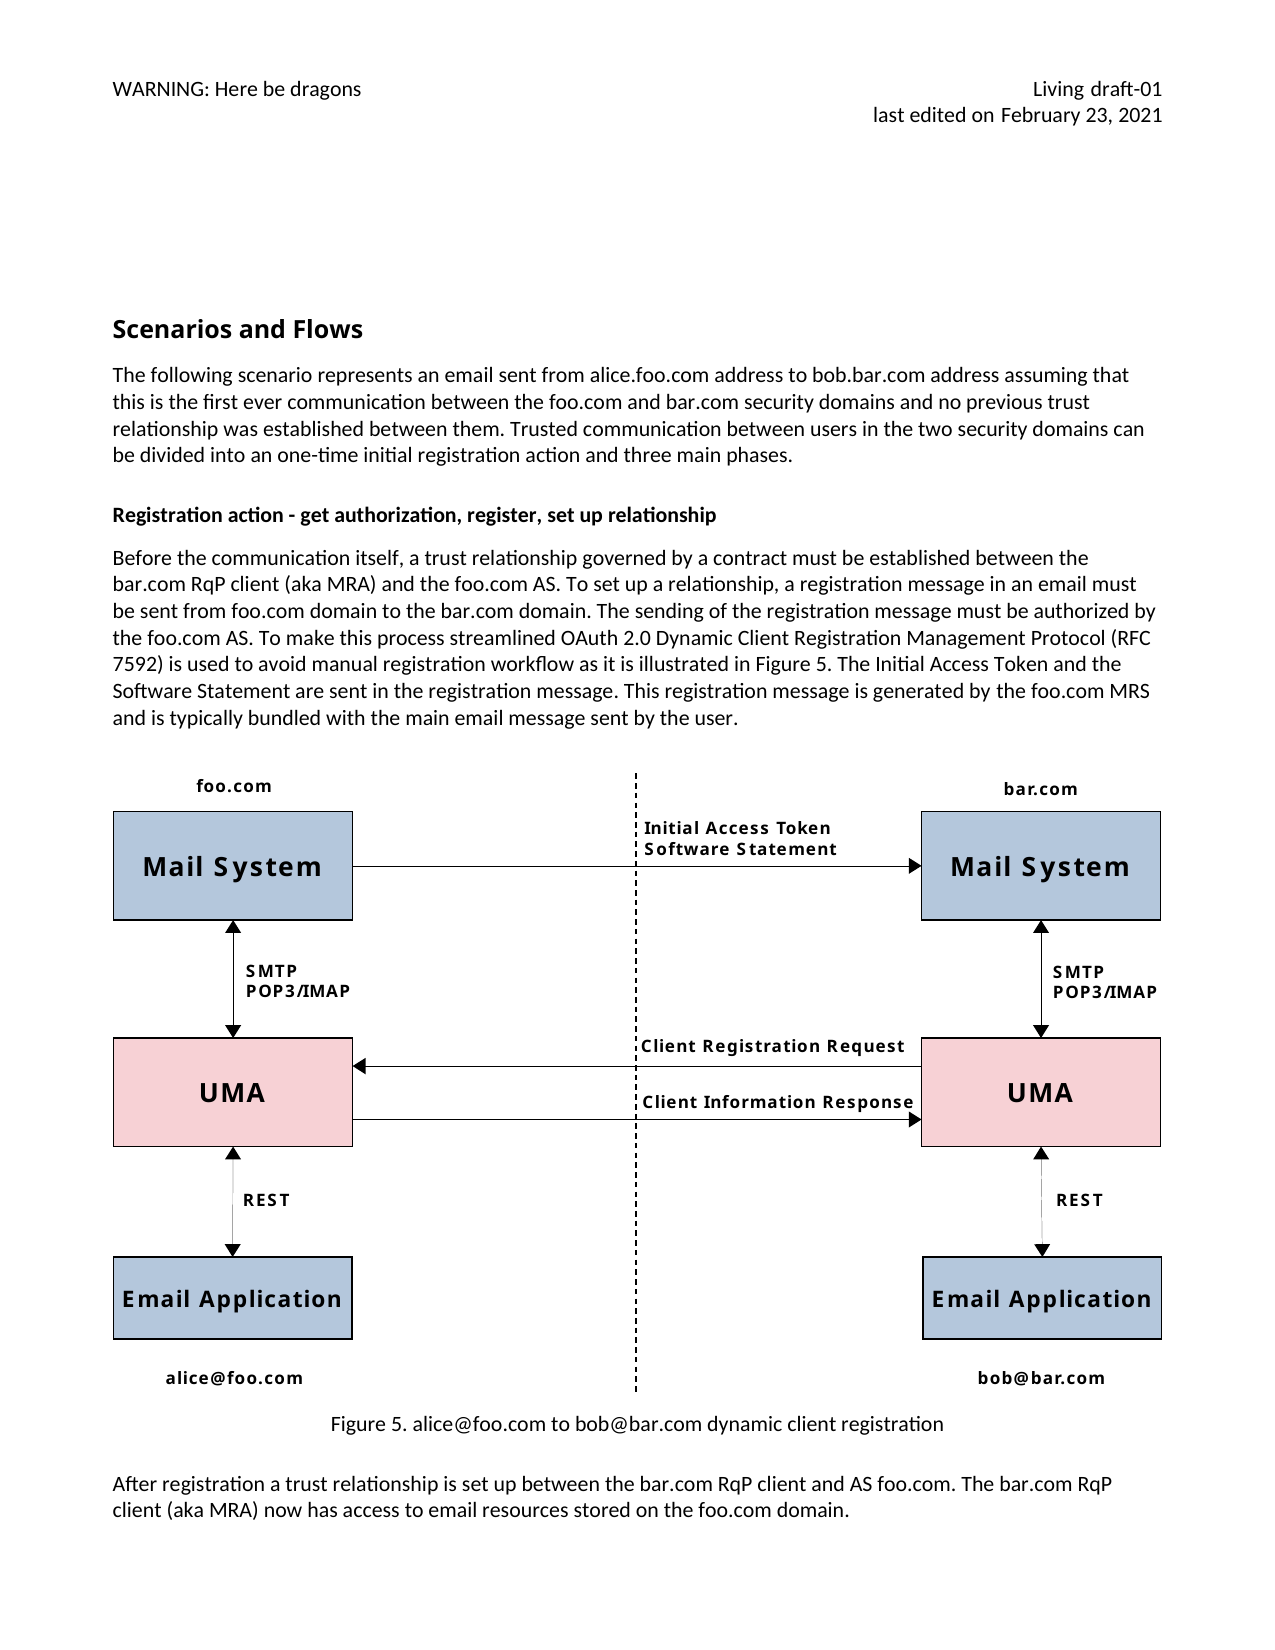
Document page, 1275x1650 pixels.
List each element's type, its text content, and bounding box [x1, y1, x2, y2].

text Scenarios and Flows [112, 311, 1162, 345]
text Before the communication itself, a trust relationship governed by a contract must be established between the bar.com RqP client (aka MRA) and the foo.com AS. To set up a relationship, a registration message in an email must be sent from foo.com domain to the bar.com domain. The sending of the registration message must be authorized by the foo.com AS. To make this process streamlined OAuth 2.0 Dynamic Client Registration Management Protocol (RFC 7592) is used to avoid manual registration workflow as it is illustrated in Figure 5. The Initial Access Token and the Software Statement are sent in the registration message. This registration message is generated by the foo.com MRS and is typically bundled with the main email message sent by the user. [112, 544, 1162, 730]
text Registration action - get authorization, register, set up relationship [112, 501, 1162, 527]
text Figure 5. alice@foo.com to bob@bar.com dynamic client registration [112, 789, 1162, 1437]
text The following scenario represents an email sent from alice.foo.com address to bob.bar.com address assuming that this is the first ever communication between the foo.com and bar.com security domains and no previous trust relationship was established between them. Trusted communication between users in the two security domains can be divided into an one-time initial registration action and three main phases. [112, 362, 1162, 468]
text After registration a trust relationship is set up between the bar.com RqP client and AS foo.com. The bar.com RqP client (aka MRA) now has access to email resources stored on the foo.com domain. [112, 1470, 1162, 1523]
